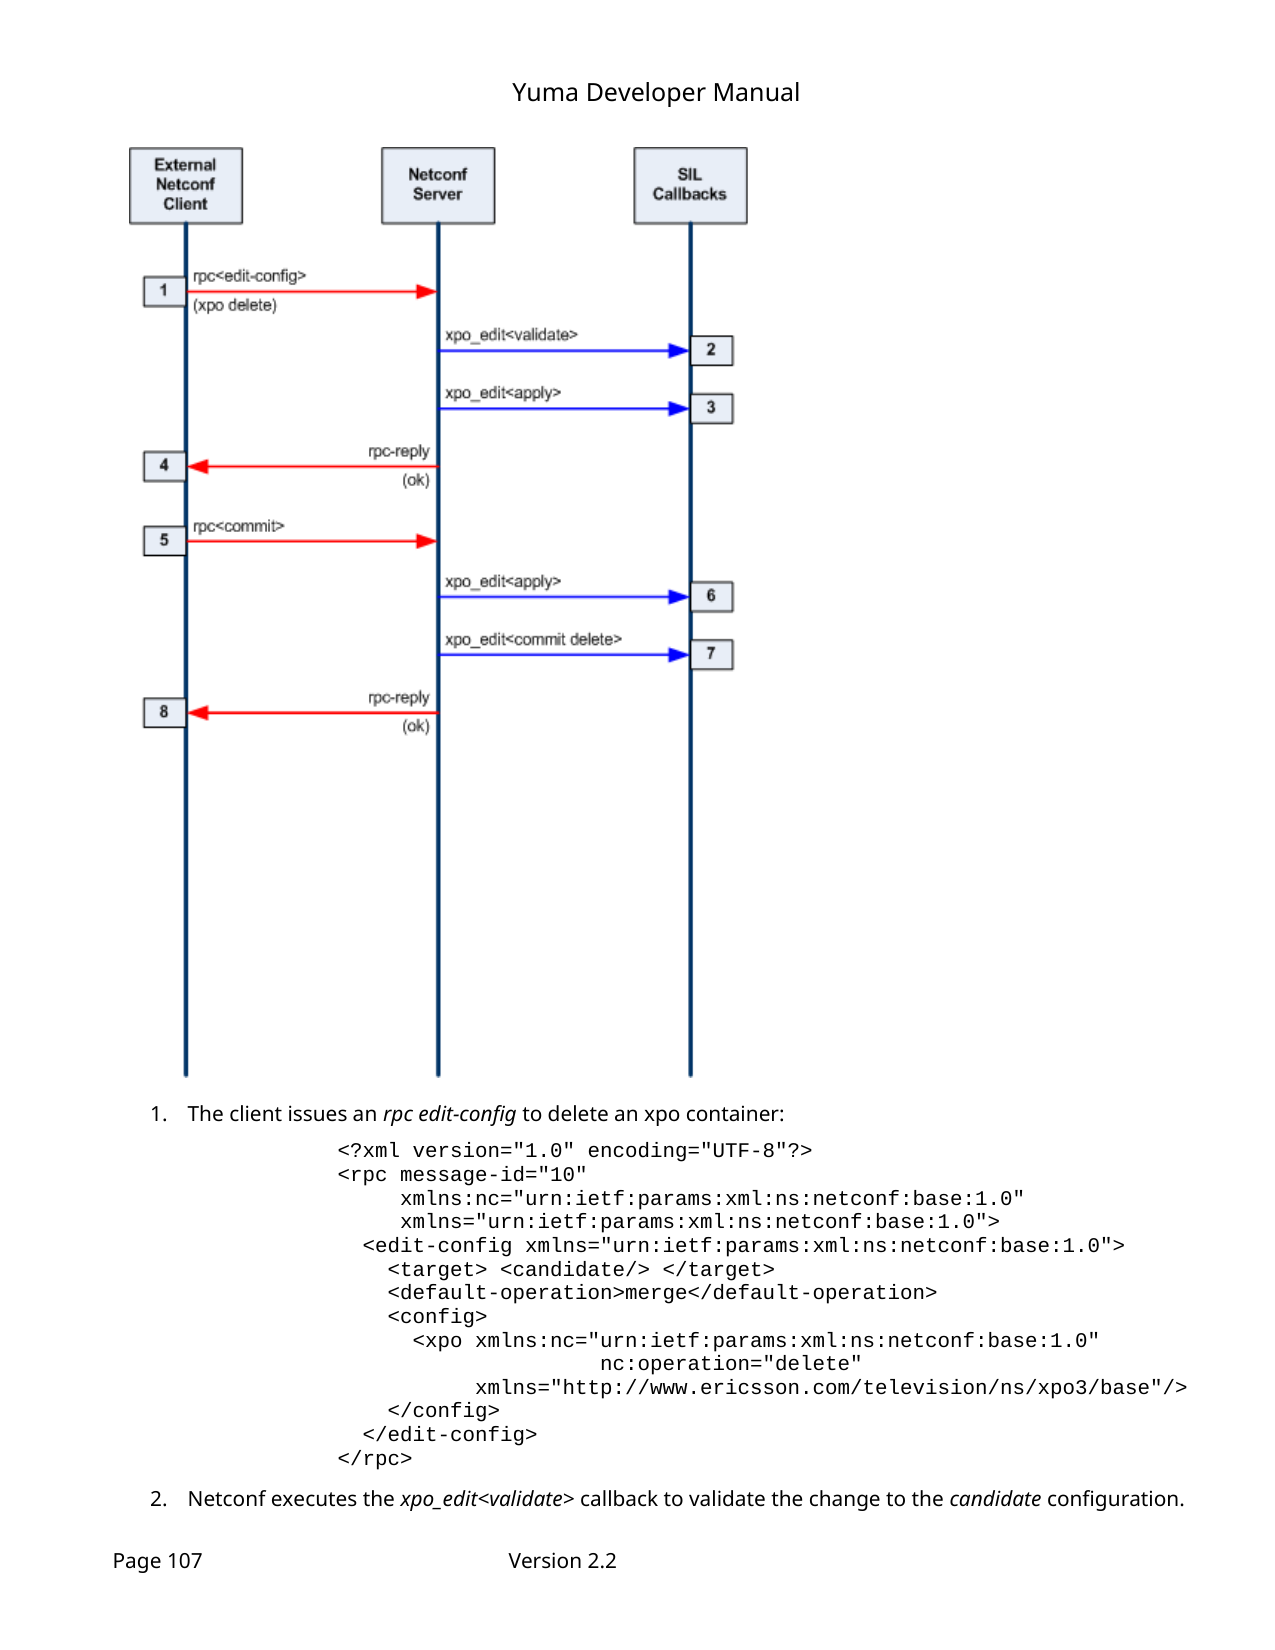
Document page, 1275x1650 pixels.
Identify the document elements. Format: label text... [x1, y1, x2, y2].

list Netconf executes the xpo_edit<validate> callback to validate the change to the candidate configuration. [150, 1484, 1200, 1512]
list The client issues an rpc edit-config to delete an xpo container: [150, 1099, 1200, 1128]
picture [129, 147, 748, 1078]
text <?xml version="1.0" encoding="UTF-8"?> <rpc message-id="10" xmlns:nc="urn:ietf:params:xml:ns:netconf:base:1.0" xmlns="urn:ietf:params:xml:ns:netconf:base:1.0"> <edit-config xmlns="urn:ietf:params:xml:ns:netconf:base:1.0"> <target> <candidate/> </target> <default-operation>merge</default-operation> <config> <xpo xmlns:nc="urn:ietf:params:xml:ns:netconf:base:1.0" nc:operation="delete" xmlns="http://www.ericsson.com/television/ns/xpo3/base"/> </config> </edit-config> </rpc> [337, 1140, 1200, 1471]
